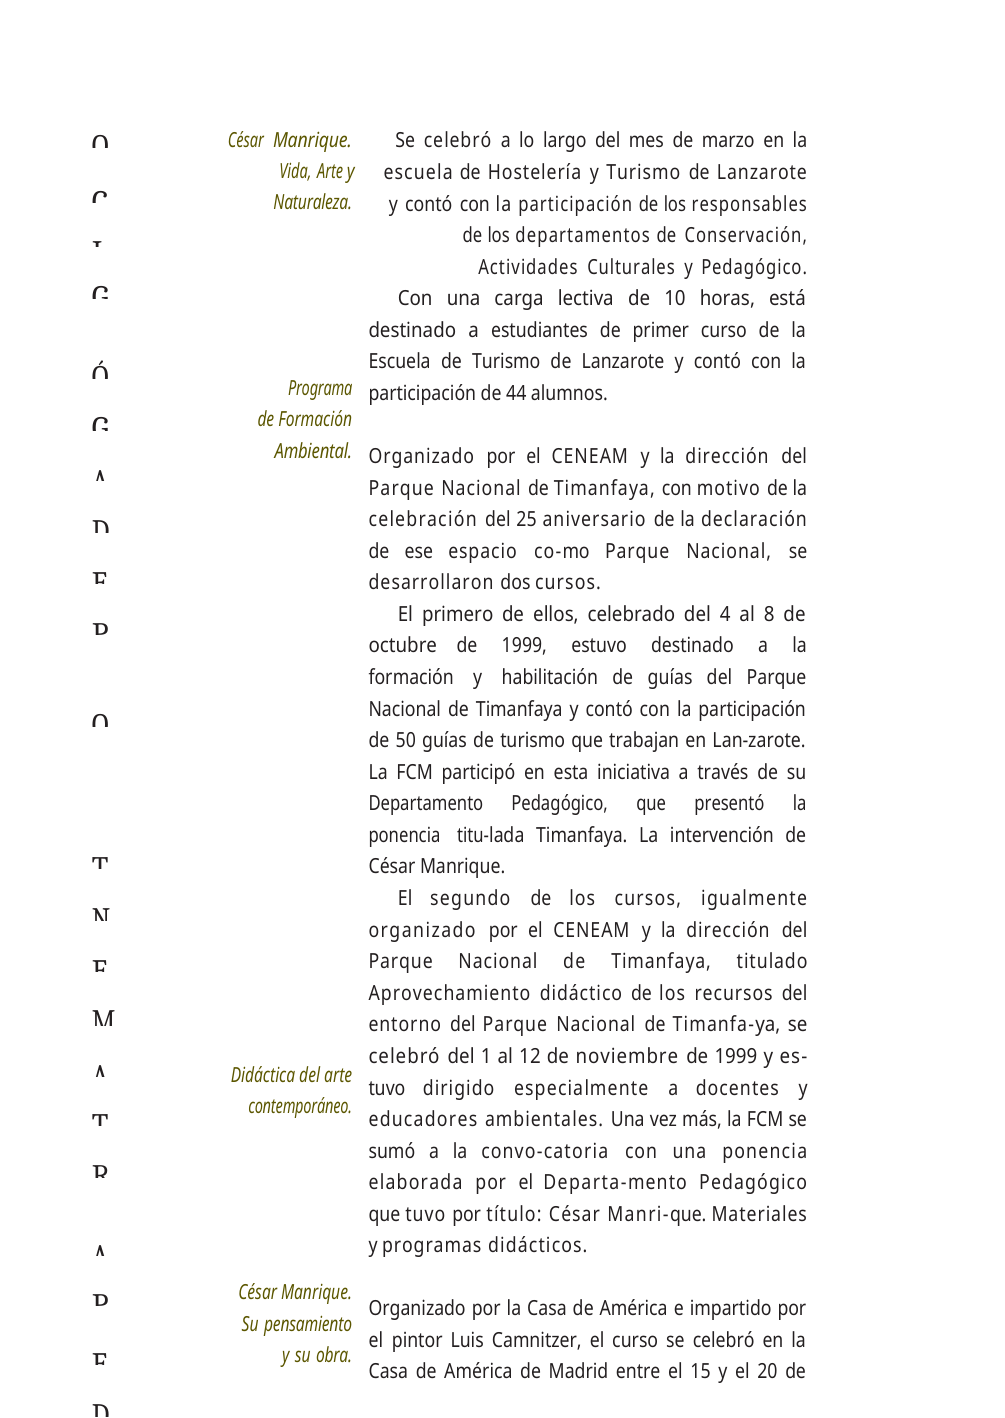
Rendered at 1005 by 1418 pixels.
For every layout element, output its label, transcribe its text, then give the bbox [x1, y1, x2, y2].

text E [92, 1346, 130, 1364]
text G [92, 411, 130, 430]
text N [92, 901, 130, 921]
text [89, 357, 130, 378]
text [89, 614, 130, 634]
text Organizado por el CENEAM y la dirección del Parque Nacional de Timanfaya, con motivo de la celebración del 25 aniversario de la declaración de ese espacio co-mo Parque Nacional, se desarrollaron dos cursos. [368, 441, 807, 596]
text D [92, 1397, 130, 1417]
text P [92, 1287, 130, 1305]
text [89, 849, 130, 868]
text P [98, 1295, 104, 1304]
text E [92, 565, 130, 583]
text y su obra. [89, 1340, 354, 1369]
text Con una carga lectiva de 10 horas, está destinado a estudiantes de primer curso de la Escuela de Turismo de Lanzarote y contó con la participación de 44 alumnos. [368, 283, 806, 407]
text A [92, 1238, 130, 1256]
text César Manrique. [89, 125, 354, 153]
text Vida, Arte y Naturaleza. [243, 156, 354, 215]
text I [92, 235, 130, 246]
text M [92, 1004, 130, 1026]
text [89, 951, 130, 971]
text G [92, 279, 130, 298]
text P [98, 624, 104, 633]
text T [92, 850, 130, 868]
text [89, 461, 130, 481]
text [89, 1236, 130, 1256]
text R [92, 1158, 130, 1177]
text T [92, 1108, 130, 1126]
text A [92, 463, 130, 481]
text [89, 1002, 130, 1026]
text P [92, 616, 130, 634]
text El primero de ellos, celebrado del 4 al 8 de octubre de 1999, estuvo destinado a la formación y habilitación de guías del Parque Nacional de Timanfaya y contó con la participación de 50 guías de turismo que trabajan en Lan-zarote. La FCM participó en esta iniciativa a través de su Departamento Pedagógico, que presentó la ponencia titu-lada Timanfaya. La intervención de César Manrique. [368, 599, 807, 880]
text T [92, 1116, 98, 1126]
text Ó [92, 359, 130, 378]
text [89, 564, 130, 583]
text [89, 1395, 130, 1417]
text Organizado por la Casa de América e impartido por el pintor Luis Camnitzer, el curso se celebró en la Casa de América de Madrid entre el 15 y el 20 de [368, 1293, 807, 1385]
text [89, 1286, 130, 1305]
text [89, 706, 130, 727]
text D [97, 1406, 105, 1417]
text C [92, 184, 130, 202]
text O [92, 708, 130, 727]
text O [92, 128, 130, 148]
text [89, 899, 130, 921]
text César Manrique. Su pensamiento [219, 1277, 354, 1337]
text Didáctica del arte contemporáneo. [207, 1060, 354, 1119]
text El segundo de los cursos, igualmente organizado por el CENEAM y la dirección del Parque Nacional de Timanfaya, titulado Aprovechamiento didáctico de los recursos del entorno del Parque Nacional de Timanfa-ya, se celebró del 1 al 12 de noviembre de 1999 y es-tuvo dirigido especialmente a docentes y educadores ambientales. Una vez más, la FCM se sumó a la convo-catoria con una ponencia elaborada por el Departa-mento Pedagógico que tuvo por título: César Manri-que. Materiales y programas didácticos. [368, 883, 807, 1259]
text [89, 1106, 130, 1126]
text [89, 1156, 130, 1177]
text T [92, 859, 98, 868]
text [89, 1057, 130, 1076]
text [89, 512, 130, 533]
text E [92, 953, 130, 971]
text Se celebró a lo largo del mes de marzo en la escuela de Hostelería y Turismo de Lanzarote y contó con la participación de los responsables de los departamentos de Conservación, Actividades Culturales y Pedagógico. [369, 126, 807, 280]
text A [92, 1058, 130, 1076]
text Programa de Formación Ambiental. [244, 373, 354, 464]
text [89, 277, 130, 298]
text [89, 233, 130, 246]
text [89, 182, 130, 202]
text [89, 409, 130, 430]
text D [92, 513, 130, 533]
